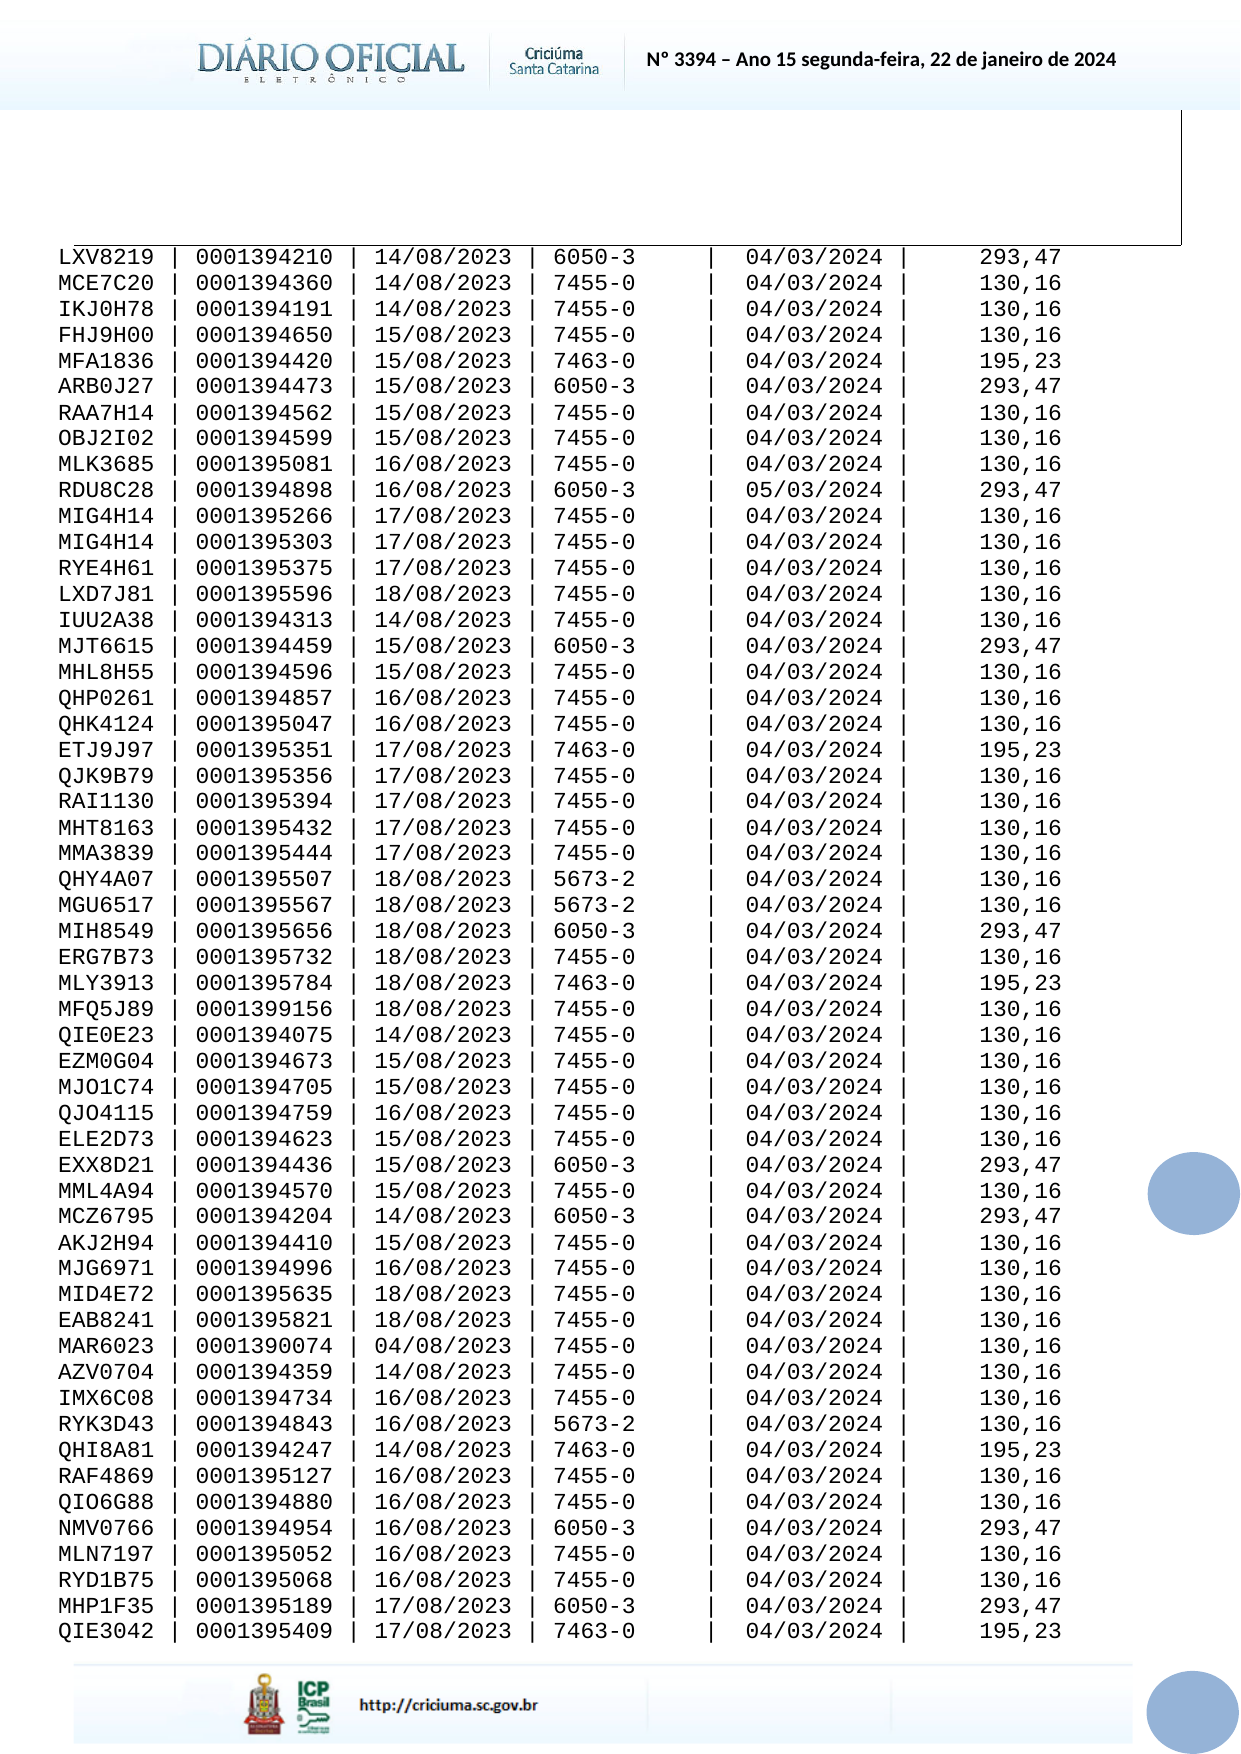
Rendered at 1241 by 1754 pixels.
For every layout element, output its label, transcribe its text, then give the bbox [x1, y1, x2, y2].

text QJK9B79 | 0001395356 | 17/08/2023 | 7455-0 | 04/03/2024 | 130,16 [44, 764, 1181, 790]
text MFQ5J89 | 0001399156 | 18/08/2023 | 7455-0 | 04/03/2024 | 130,16 [44, 997, 1181, 1023]
text ARB0J27 | 0001394473 | 15/08/2023 | 6050-3 | 04/03/2024 | 293,47 [44, 375, 1181, 401]
text LXD7J81 | 0001395596 | 18/08/2023 | 7455-0 | 04/03/2024 | 130,16 [44, 582, 1181, 608]
text RDU8C28 | 0001394898 | 16/08/2023 | 6050-3 | 05/03/2024 | 293,47 [44, 479, 1181, 504]
text QJO4115 | 0001394759 | 16/08/2023 | 7455-0 | 04/03/2024 | 130,16 [44, 1101, 1181, 1127]
text IMX6C08 | 0001394734 | 16/08/2023 | 7455-0 | 04/03/2024 | 130,16 [44, 1386, 1181, 1412]
text MGU6517 | 0001395567 | 18/08/2023 | 5673-2 | 04/03/2024 | 130,16 [44, 894, 1181, 919]
text QHY4A07 | 0001395507 | 18/08/2023 | 5673-2 | 04/03/2024 | 130,16 [44, 868, 1181, 894]
text LXV8219 | 0001394210 | 14/08/2023 | 6050-3 | 04/03/2024 | 293,47 [44, 245, 1181, 271]
text NMV0766 | 0001394954 | 16/08/2023 | 6050-3 | 04/03/2024 | 293,47 [44, 1516, 1181, 1542]
text MCE7C20 | 0001394360 | 14/08/2023 | 7455-0 | 04/03/2024 | 130,16 [44, 271, 1181, 297]
text QHI8A81 | 0001394247 | 14/08/2023 | 7463-0 | 04/03/2024 | 195,23 [44, 1438, 1181, 1464]
text QIE0E23 | 0001394075 | 14/08/2023 | 7455-0 | 04/03/2024 | 130,16 [44, 1023, 1181, 1049]
text AZV0704 | 0001394359 | 14/08/2023 | 7455-0 | 04/03/2024 | 130,16 [44, 1361, 1181, 1386]
text RAI1130 | 0001395394 | 17/08/2023 | 7455-0 | 04/03/2024 | 130,16 [44, 790, 1181, 816]
text EZM0G04 | 0001394673 | 15/08/2023 | 7455-0 | 04/03/2024 | 130,16 [44, 1049, 1181, 1075]
text AKJ2H94 | 0001394410 | 15/08/2023 | 7455-0 | 04/03/2024 | 130,16 [44, 1231, 1181, 1257]
text MML4A94 | 0001394570 | 15/08/2023 | 7455-0 | 04/03/2024 | 130,16 [44, 1179, 1150, 1205]
text MLY3913 | 0001395784 | 18/08/2023 | 7463-0 | 04/03/2024 | 195,23 [44, 971, 1181, 997]
text MJG6971 | 0001394996 | 16/08/2023 | 7455-0 | 04/03/2024 | 130,16 [44, 1257, 1181, 1283]
text RYK3D43 | 0001394843 | 16/08/2023 | 5673-2 | 04/03/2024 | 130,16 [44, 1412, 1181, 1438]
text MIG4H14 | 0001395303 | 17/08/2023 | 7455-0 | 04/03/2024 | 130,16 [44, 531, 1181, 556]
text QHK4124 | 0001395047 | 16/08/2023 | 7455-0 | 04/03/2024 | 130,16 [44, 712, 1181, 738]
text MCZ6795 | 0001394204 | 14/08/2023 | 6050-3 | 04/03/2024 | 293,47 [44, 1205, 1171, 1231]
text MJO1C74 | 0001394705 | 15/08/2023 | 7455-0 | 04/03/2024 | 130,16 [44, 1075, 1181, 1101]
text RAA7H14 | 0001394562 | 15/08/2023 | 7455-0 | 04/03/2024 | 130,16 [44, 401, 1181, 427]
text EAB8241 | 0001395821 | 18/08/2023 | 7455-0 | 04/03/2024 | 130,16 [44, 1309, 1181, 1334]
text MAR6023 | 0001390074 | 04/08/2023 | 7455-0 | 04/03/2024 | 130,16 [44, 1334, 1181, 1361]
text MHL8H55 | 0001394596 | 15/08/2023 | 7455-0 | 04/03/2024 | 130,16 [44, 660, 1181, 686]
text MIG4H14 | 0001395266 | 17/08/2023 | 7455-0 | 04/03/2024 | 130,16 [44, 504, 1181, 531]
text MMA3839 | 0001395444 | 17/08/2023 | 7455-0 | 04/03/2024 | 130,16 [44, 842, 1181, 868]
text IKJ0H78 | 0001394191 | 14/08/2023 | 7455-0 | 04/03/2024 | 130,16 [44, 297, 1181, 323]
text MID4E72 | 0001395635 | 18/08/2023 | 7455-0 | 04/03/2024 | 130,16 [44, 1283, 1181, 1309]
text RYD1B75 | 0001395068 | 16/08/2023 | 7455-0 | 04/03/2024 | 130,16 [44, 1568, 1181, 1594]
text RYE4H61 | 0001395375 | 17/08/2023 | 7455-0 | 04/03/2024 | 130,16 [44, 556, 1181, 582]
text ERG7B73 | 0001395732 | 18/08/2023 | 7455-0 | 04/03/2024 | 130,16 [44, 946, 1181, 971]
text IUU2A38 | 0001394313 | 14/08/2023 | 7455-0 | 04/03/2024 | 130,16 [44, 608, 1181, 634]
text OBJ2I02 | 0001394599 | 15/08/2023 | 7455-0 | 04/03/2024 | 130,16 [44, 427, 1181, 453]
text MFA1836 | 0001394420 | 15/08/2023 | 7463-0 | 04/03/2024 | 195,23 [44, 349, 1181, 375]
text ETJ9J97 | 0001395351 | 17/08/2023 | 7463-0 | 04/03/2024 | 195,23 [44, 738, 1181, 764]
text MLK3685 | 0001395081 | 16/08/2023 | 7455-0 | 04/03/2024 | 130,16 [44, 453, 1181, 479]
text RAF4869 | 0001395127 | 16/08/2023 | 7455-0 | 04/03/2024 | 130,16 [44, 1464, 1181, 1490]
text QHP0261 | 0001394857 | 16/08/2023 | 7455-0 | 04/03/2024 | 130,16 [44, 686, 1181, 712]
text MHT8163 | 0001395432 | 17/08/2023 | 7455-0 | 04/03/2024 | 130,16 [44, 816, 1181, 842]
text MHP1F35 | 0001395189 | 17/08/2023 | 6050-3 | 04/03/2024 | 293,47 [44, 1594, 1181, 1620]
text QIO6G88 | 0001394880 | 16/08/2023 | 7455-0 | 04/03/2024 | 130,16 [44, 1490, 1181, 1516]
text MJT6615 | 0001394459 | 15/08/2023 | 6050-3 | 04/03/2024 | 293,47 [44, 634, 1181, 660]
text EXX8D21 | 0001394436 | 15/08/2023 | 6050-3 | 04/03/2024 | 293,47 [44, 1153, 1180, 1179]
text MLN7197 | 0001395052 | 16/08/2023 | 7455-0 | 04/03/2024 | 130,16 [44, 1542, 1181, 1568]
text QIE3042 | 0001395409 | 17/08/2023 | 7463-0 | 04/03/2024 | 195,23 [44, 1620, 1181, 1646]
text FHJ9H00 | 0001394650 | 15/08/2023 | 7455-0 | 04/03/2024 | 130,16 [44, 323, 1181, 349]
text MIH8549 | 0001395656 | 18/08/2023 | 6050-3 | 04/03/2024 | 293,47 [44, 919, 1181, 946]
text ELE2D73 | 0001394623 | 15/08/2023 | 7455-0 | 04/03/2024 | 130,16 [44, 1127, 1181, 1153]
